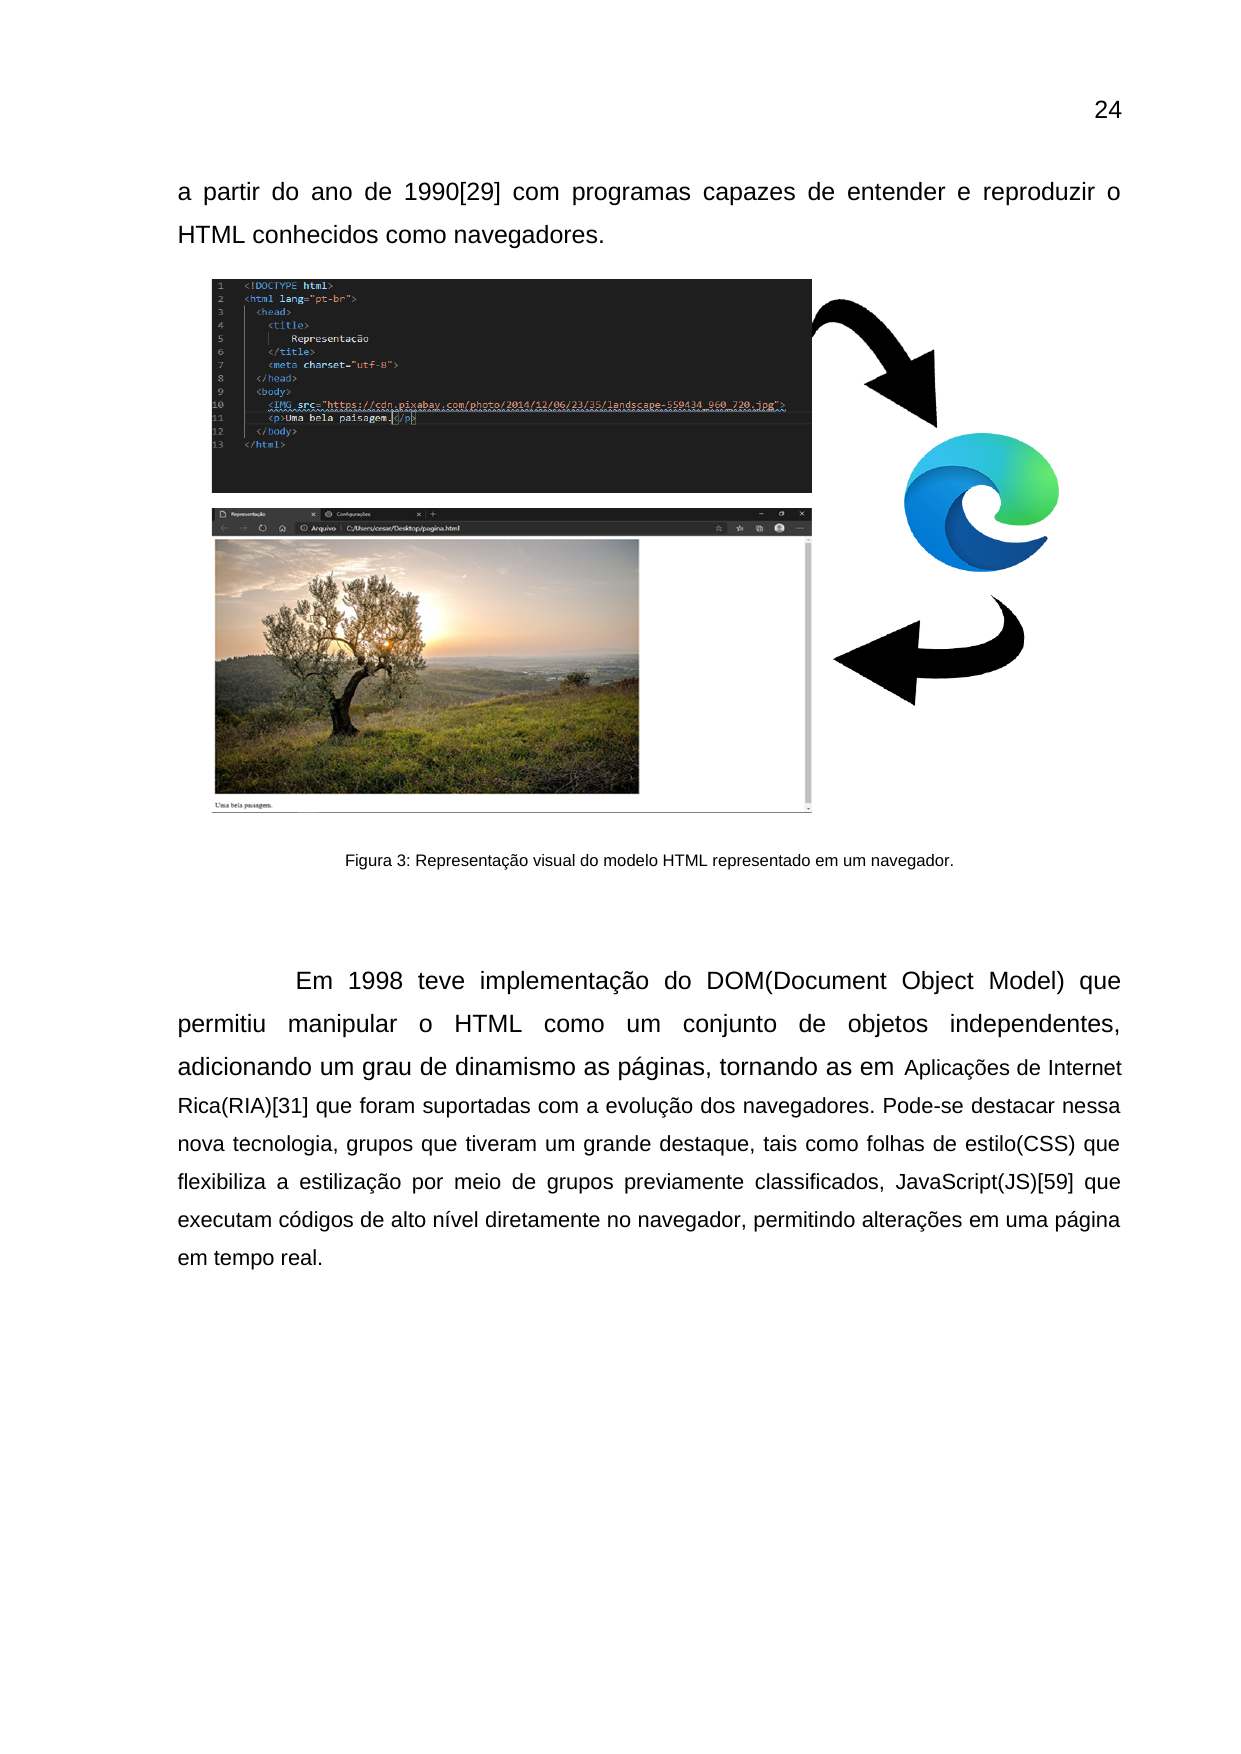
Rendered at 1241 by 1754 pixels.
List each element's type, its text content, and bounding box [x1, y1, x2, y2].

text a partir do ano de 1990[29] com programas capazes de entender e reproduzir o HTML conhecidos como navegadores. [177, 177, 1122, 249]
picture [211, 279, 1088, 813]
text Em 1998 teve implementação do DOM(Document Object Model) que permitiu manipular o HTML como um conjunto de objetos independentes, adicionando um grau de dinamismo as páginas, tornando as em Aplicações de Internet Rica(RIA)[31] que foram suportadas com a evolução dos navegadores. Pode-se destacar nessa nova tecnologia, grupos que tiveram um grande destaque, tais como folhas de estilo(CSS) que flexibiliza a estilização por meio de grupos previamente classificados, JavaScript(JS)[59] que executam códigos de alto nível diretamente no navegador, permitindo alterações em uma página em tempo real. [177, 966, 1122, 1270]
text Figura 3: Representação visual do modelo HTML representado em um navegador. [177, 851, 1122, 870]
